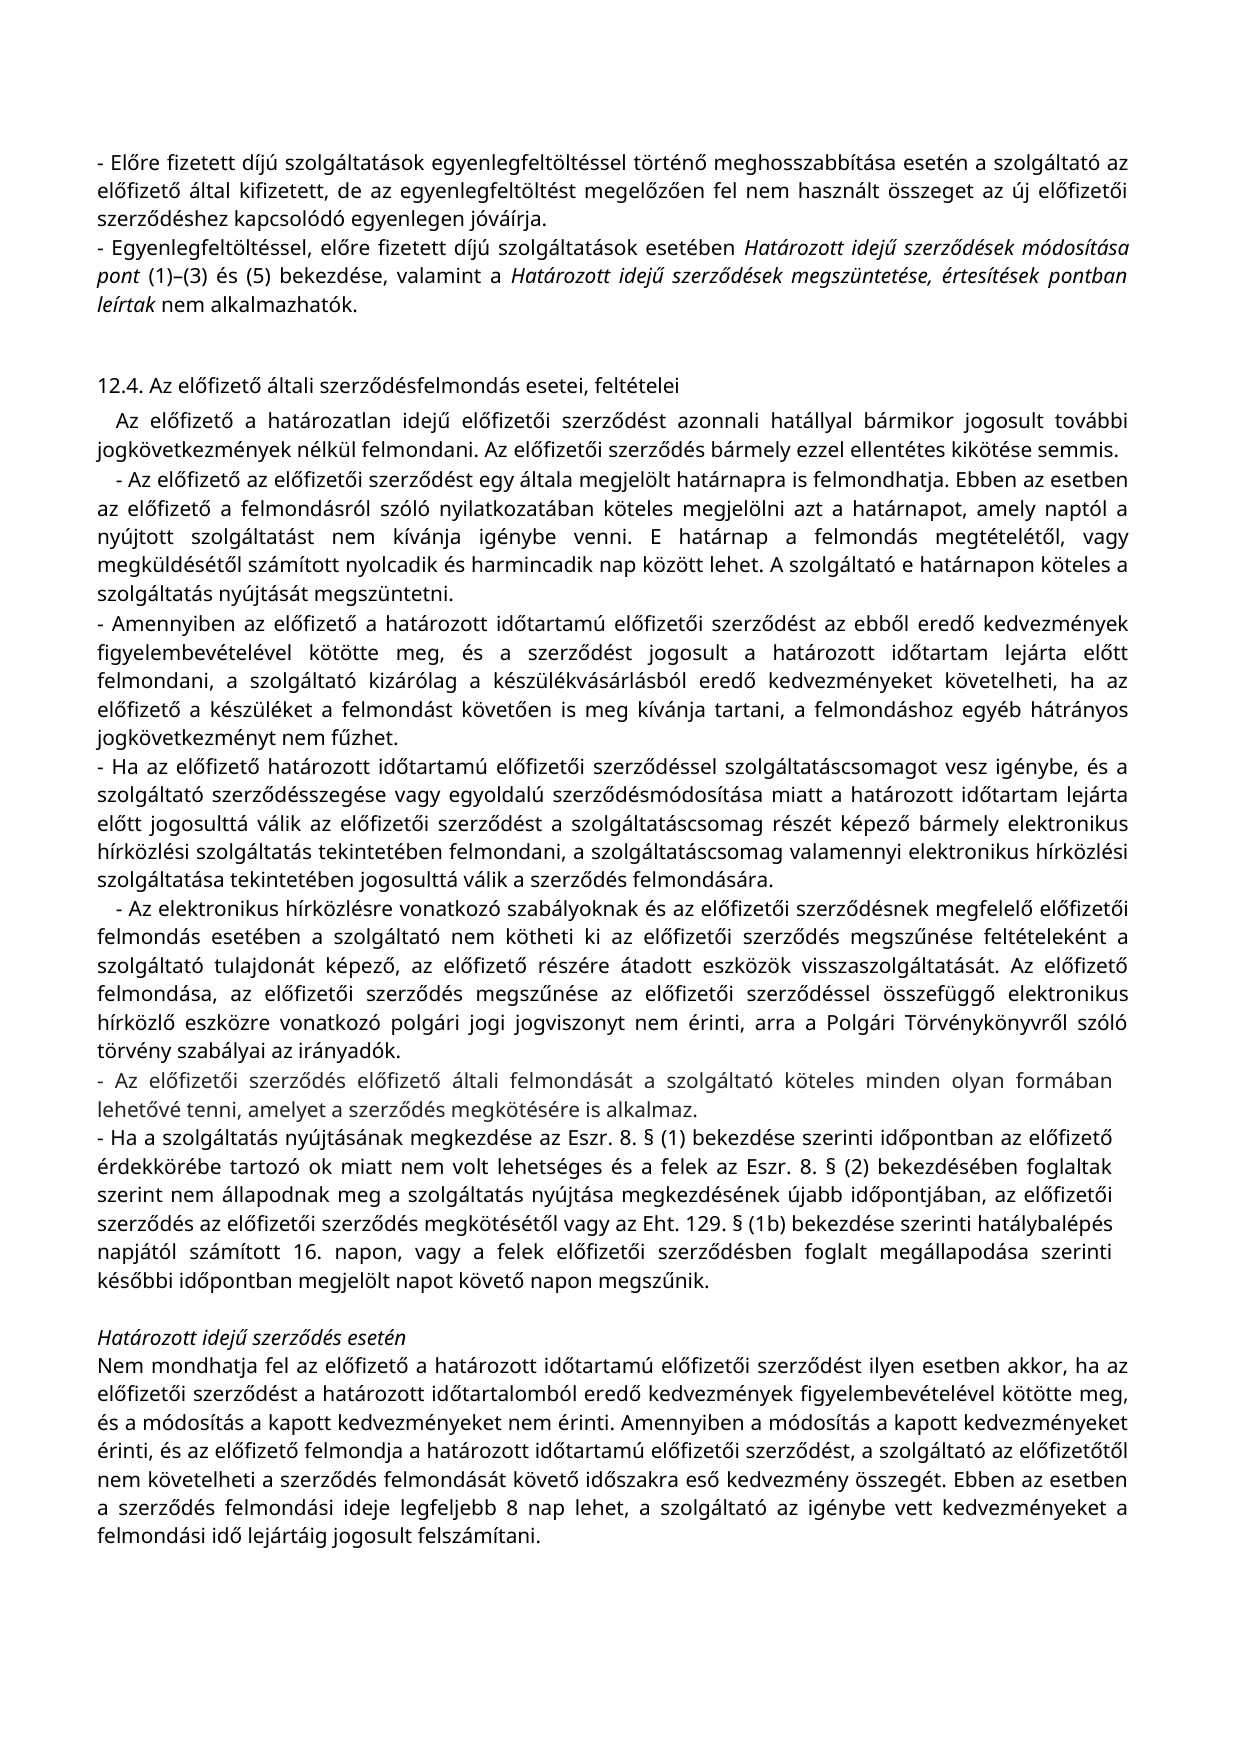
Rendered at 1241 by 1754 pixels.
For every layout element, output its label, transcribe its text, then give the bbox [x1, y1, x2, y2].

text - Az előfizetői szerződés előfizető általi felmondását a szolgáltató köteles minden olyan formában lehetővé tenni, amelyet a szerződés megkötésére is alkalmaz. [97, 1067, 1114, 1123]
text Határozott idejű szerződés esetén [97, 1323, 1130, 1351]
text - Az előfizető az előfizetői szerződést egy általa megjelölt határnapra is felmondhatja. Ebben az esetben az előfizető a felmondásról szóló nyilatkozatában köteles megjelölni azt a határnapot, amely naptól a nyújtott szolgáltatást nem kívánja igénybe venni. E határnap a felmondás megtételétől, vagy megküldésétől számított nyolcadik és harmincadik nap között lehet. A szolgáltató e határnapon köteles a szolgáltatás nyújtását megszüntetni. [97, 465, 1130, 607]
text - Az elektronikus hírközlésre vonatkozó szabályoknak és az előfizetői szerződésnek megfelelő előfizetői felmondás esetében a szolgáltató nem kötheti ki az előfizetői szerződés megszűnése feltételeként a szolgáltató tulajdonát képező, az előfizető részére átadott eszközök visszaszolgáltatását. Az előfizető felmondása, az előfizetői szerződés megszűnése az előfizetői szerződéssel összefüggő elektronikus hírközlő eszközre vonatkozó polgári jogi jogviszonyt nem érinti, arra a Polgári Törvénykönyvről szóló törvény szabályai az irányadók. [97, 894, 1130, 1064]
text Nem mondhatja fel az előfizető a határozott időtartamú előfizetői szerződést ilyen esetben akkor, ha az előfizetői szerződést a határozott időtartalomból eredő kedvezmények figyelembevételével kötötte meg, és a módosítás a kapott kedvezményeket nem érinti. Amennyiben a módosítás a kapott kedvezményeket érinti, és az előfizető felmondja a határozott időtartamú előfizetői szerződést, a szolgáltató az előfizetőtől nem követelheti a szerződés felmondását követő időszakra eső kedvezmény összegét. Ebben az esetben a szerződés felmondási ideje legfeljebb 8 nap lehet, a szolgáltató az igénybe vett kedvezményeket a felmondási idő lejártáig jogosult felszámítani. [97, 1351, 1130, 1550]
subtitle 12.4. Az előfizető általi szerződésfelmondás esetei, feltételei [97, 372, 1130, 400]
text - Ha az előfizető határozott időtartamú előfizetői szerződéssel szolgáltatáscsomagot vesz igénybe, és a szolgáltató szerződésszegése vagy egyoldalú szerződésmódosítása miatt a határozott időtartam lejárta előtt jogosulttá válik az előfizetői szerződést a szolgáltatáscsomag részét képező bármely elektronikus hírközlési szolgáltatás tekintetében felmondani, a szolgáltatáscsomag valamennyi elektronikus hírközlési szolgáltatása tekintetében jogosulttá válik a szerződés felmondására. [97, 752, 1130, 894]
text - Előre fizetett díjú szolgáltatások egyenlegfeltöltéssel történő meghosszabbítása esetén a szolgáltató az előfizető által kifizetett, de az egyenlegfeltöltést megelőzően fel nem használt összeget az új előfizetői szerződéshez kapcsolódó egyenlegen jóváírja. [97, 148, 1130, 233]
text - Egyenlegfeltöltéssel, előre fizetett díjú szolgáltatások esetében Határozott idejű szerződések módosítása pont (1)–(3) és (5) bekezdése, valamint a Határozott idejű szerződések megszüntetése, értesítések pontban leírtak nem alkalmazhatók. [97, 233, 1130, 318]
text - Amennyiben az előfizető a határozott időtartamú előfizetői szerződést az ebből eredő kedvezmények figyelembevételével kötötte meg, és a szerződést jogosult a határozott időtartam lejárta előtt felmondani, a szolgáltató kizárólag a készülékvásárlásból eredő kedvezményeket követelheti, ha az előfizető a készüléket a felmondást követően is meg kívánja tartani, a felmondáshoz egyéb hátrányos jogkövetkezményt nem fűzhet. [97, 609, 1130, 752]
text - Ha a szolgáltatás nyújtásának megkezdése az Eszr. 8. § (1) bekezdése szerinti időpontban az előfizető érdekkörébe tartozó ok miatt nem volt lehetséges és a felek az Eszr. 8. § (2) bekezdésében foglaltak szerint nem állapodnak meg a szolgáltatás nyújtása megkezdésének újabb időpontjában, az előfizetői szerződés az előfizetői szerződés megkötésétől vagy az Eht. 129. § (1b) bekezdése szerinti hatálybalépés napjától számított 16. napon, vagy a felek előfizetői szerződésben foglalt megállapodása szerinti későbbi időpontban megjelölt napot követő napon megszűnik. [97, 1123, 1114, 1294]
text Az előfizető a határozatlan idejű előfizetői szerződést azonnali hatállyal bármikor jogosult további jogkövetkezmények nélkül felmondani. Az előfizetői szerződés bármely ezzel ellentétes kikötése semmis. [97, 406, 1130, 463]
